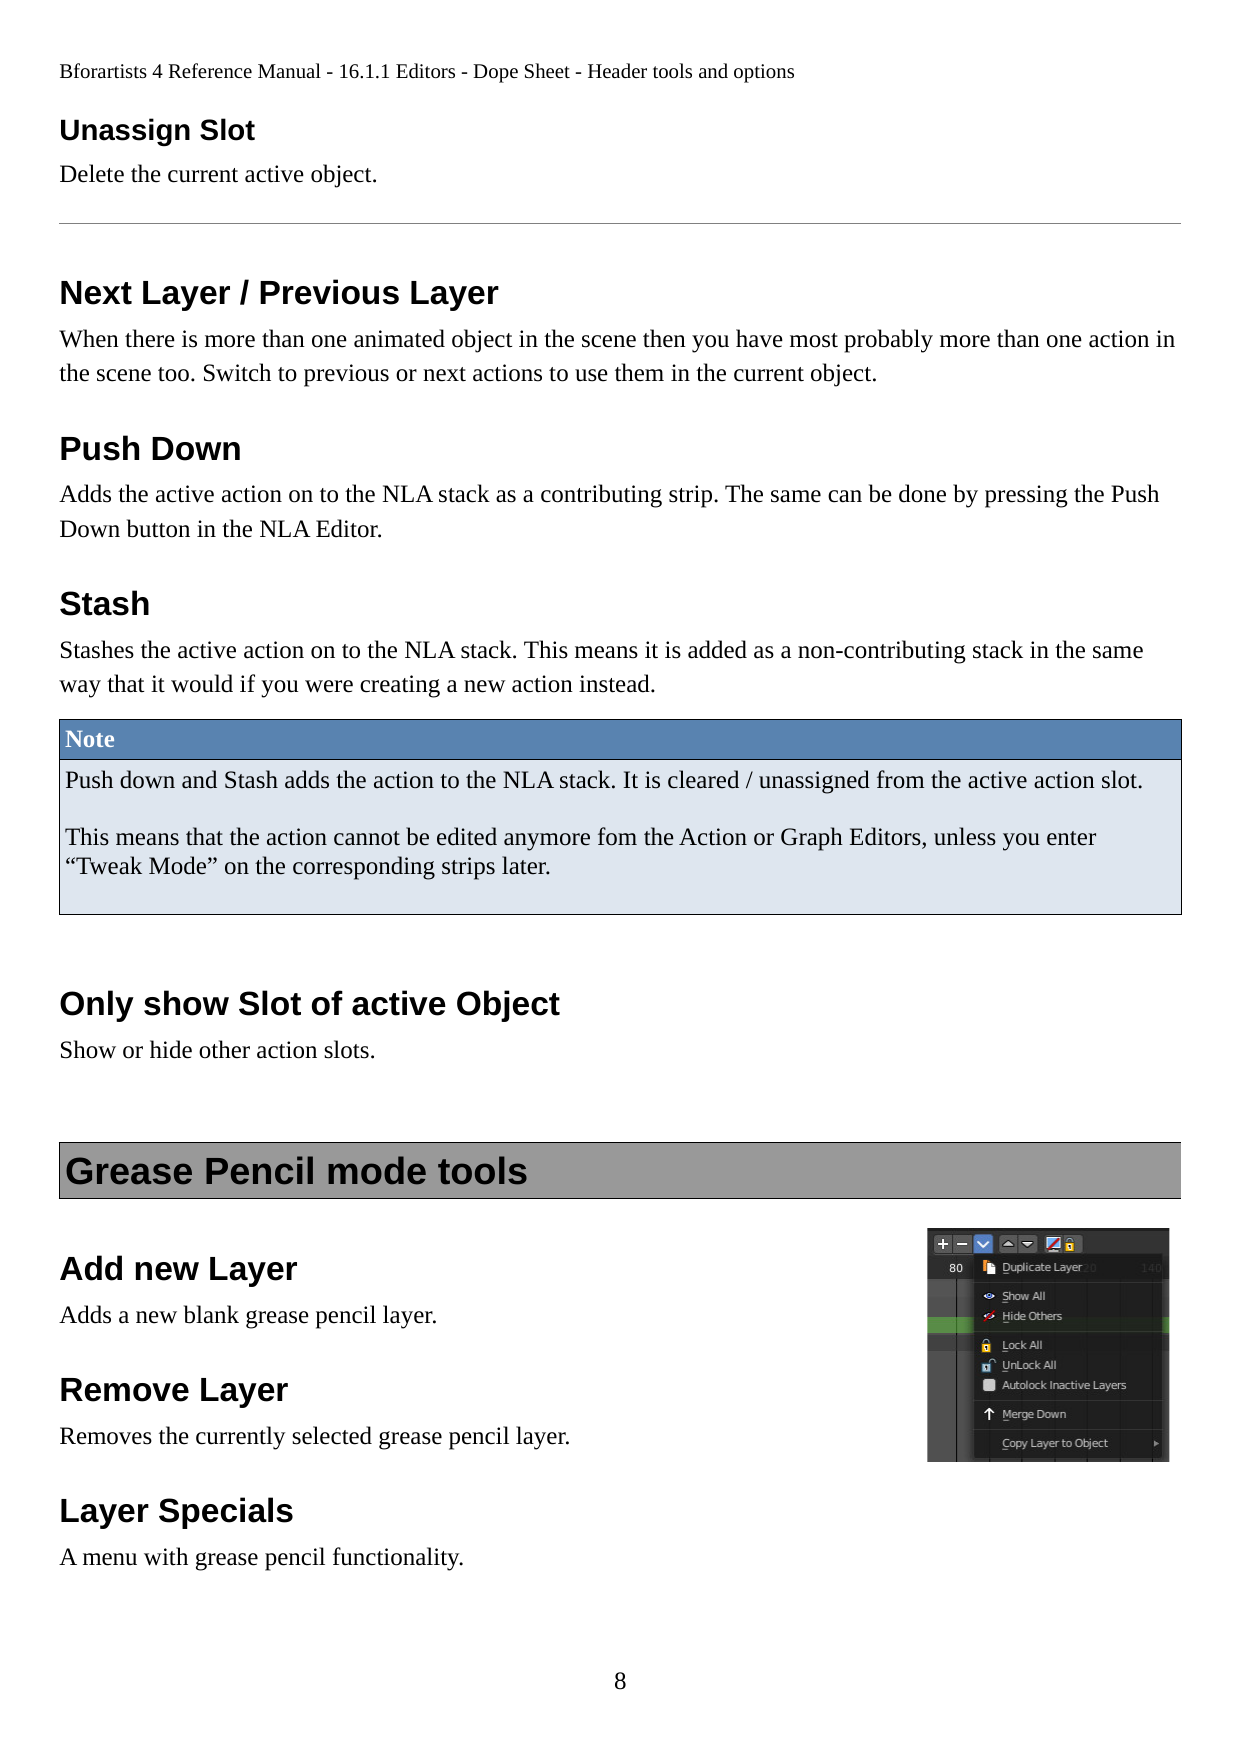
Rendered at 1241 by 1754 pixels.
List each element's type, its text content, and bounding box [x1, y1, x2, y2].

subtitle Next Layer / Previous Layer [59, 273, 1181, 312]
subtitle Stash [59, 584, 1181, 623]
text Delete the current active object. [59, 159, 1181, 188]
subtitle Layer Specials [59, 1491, 1181, 1529]
picture [927, 1228, 1170, 1462]
text Stashes the active action on to the NLA stack. This means it is added as a non-contributing stack in the same way that it would if you were creating a new action instead. [59, 635, 1181, 698]
table_cell Push down and Stash adds the action to the NLA stack. It is cleared / unassigned from the active action slot. This means that the action cannot be edited anymore fom the Action or Graph Editors, unless you enter “Tweak Mode” on the corresponding strips later. [60, 760, 1181, 914]
text Removes the currently selected grease pencil layer. [59, 1421, 927, 1450]
subtitle [1170, 1370, 1181, 1408]
text A menu with grease pencil functionality. [59, 1542, 1181, 1571]
text When there is more than one animated object in the scene then you have most probably more than one action in the scene too. Switch to previous or next actions to use them in the current object. [59, 324, 1181, 387]
text Adds a new blank grease pencil layer. [59, 1300, 927, 1329]
text Show or hide other action slots. [59, 1035, 1181, 1064]
text Adds the active action on to the NLA stack as a contributing strip. The same can be done by pressing the Push Down button in the NLA Editor. [59, 479, 1181, 543]
subtitle Add new Layer [59, 1249, 927, 1287]
subtitle Only show Slot of active Object [59, 984, 1181, 1023]
table_header Note [60, 720, 1181, 759]
subtitle Remove Layer [59, 1370, 927, 1408]
subtitle [1170, 1249, 1181, 1287]
subtitle Push Down [59, 428, 1181, 467]
table_header Grease Pencil mode tools [60, 1143, 1181, 1198]
subtitle Unassign Slot [59, 113, 1181, 146]
